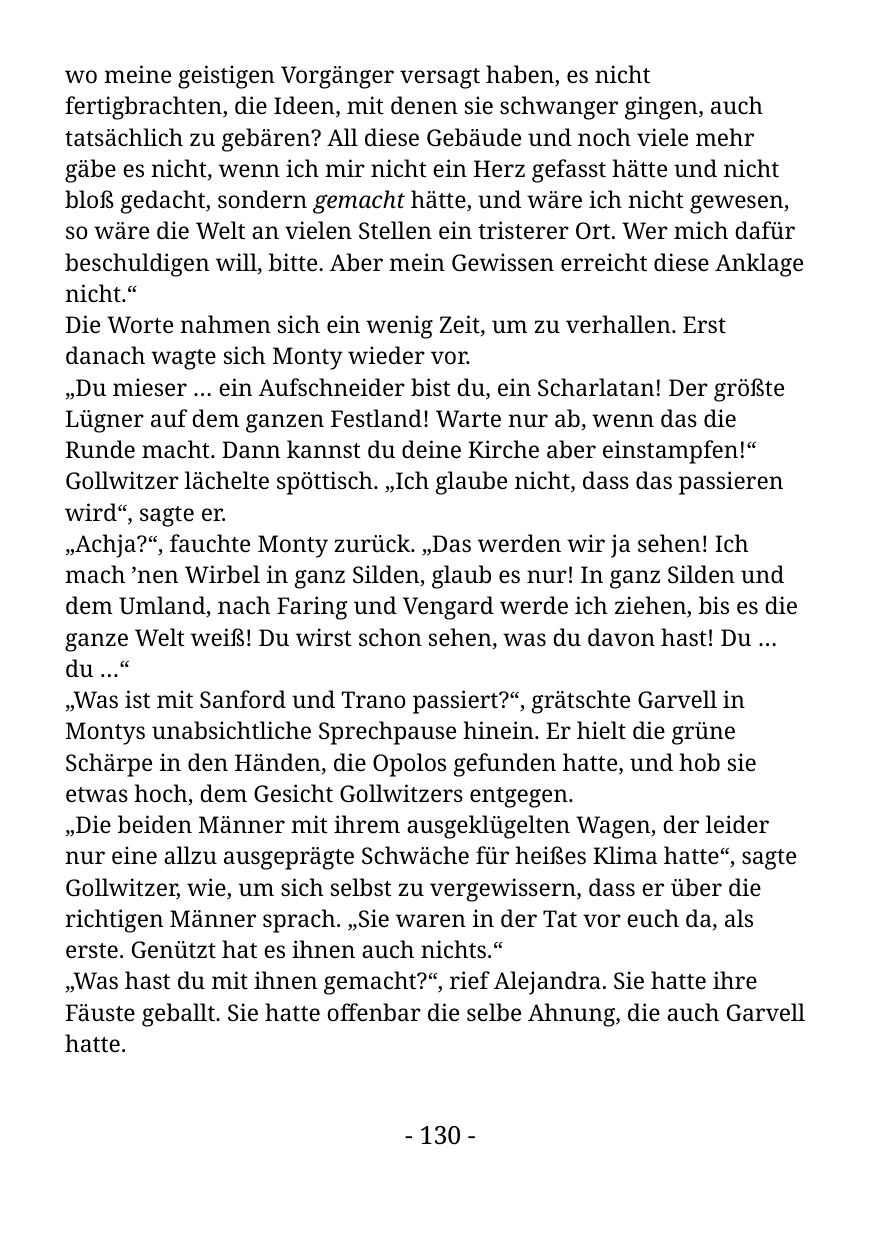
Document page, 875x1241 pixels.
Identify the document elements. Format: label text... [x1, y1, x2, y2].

text „Was hast du mit ihnen gemacht?“, rief Alejandra. Sie hatte ihre Fäuste geballt. Sie hatte offenbar die selbe Ahnung, die auch Garvell hatte. [65, 965, 809, 1059]
text wo meine geistigen Vorgänger versagt haben, es nicht fertigbrachten, die Ideen, mit denen sie schwanger gingen, auch tatsächlich zu gebären? All diese Gebäude und noch viele mehr gäbe es nicht, wenn ich mir nicht ein Herz gefasst hätte und nicht bloß gedacht, sondern gemacht hätte, und wäre ich nicht gewesen, so wäre die Welt an vielen Stellen ein tristerer Ort. Wer mich dafür beschuldigen will, bitte. Aber mein Gewissen erreicht diese Anklage nicht.“ [65, 59, 809, 309]
text Die Worte nahmen sich ein wenig Zeit, um zu verhallen. Erst danach wagte sich Monty wieder vor. [65, 309, 809, 372]
text „Achja?“, fauchte Monty zurück. „Das werden wir ja sehen! Ich mach ’nen Wirbel in ganz Silden, glaub es nur! In ganz Silden und dem Umland, nach Faring und Vengard werde ich ziehen, bis es die ganze Welt weiß! Du wirst schon sehen, was du davon hast! Du … du …“ [65, 528, 809, 684]
text „Du mieser … ein Aufschneider bist du, ein Scharlatan! Der größte Lügner auf dem ganzen Festland! Warte nur ab, wenn das die Runde macht. Dann kannst du deine Kirche aber einstampfen!“ [65, 372, 809, 465]
text Gollwitzer lächelte spöttisch. „Ich glaube nicht, dass das passieren wird“, sagte er. [65, 465, 809, 528]
text „Was ist mit Sanford und Trano passiert?“, grätschte Garvell in Montys unabsichtliche Sprechpause hinein. Er hielt die grüne Schärpe in den Händen, die Opolos gefunden hatte, und hob sie etwas hoch, dem Gesicht Gollwitzers entgegen. [65, 684, 809, 809]
text „Die beiden Männer mit ihrem ausgeklügelten Wagen, der leider nur eine allzu ausgeprägte Schwäche für heißes Klima hatte“, sagte Gollwitzer, wie, um sich selbst zu vergewissern, dass er über die richtigen Männer sprach. „Sie waren in der Tat vor euch da, als erste. Genützt hat es ihnen auch nichts.“ [65, 809, 809, 965]
